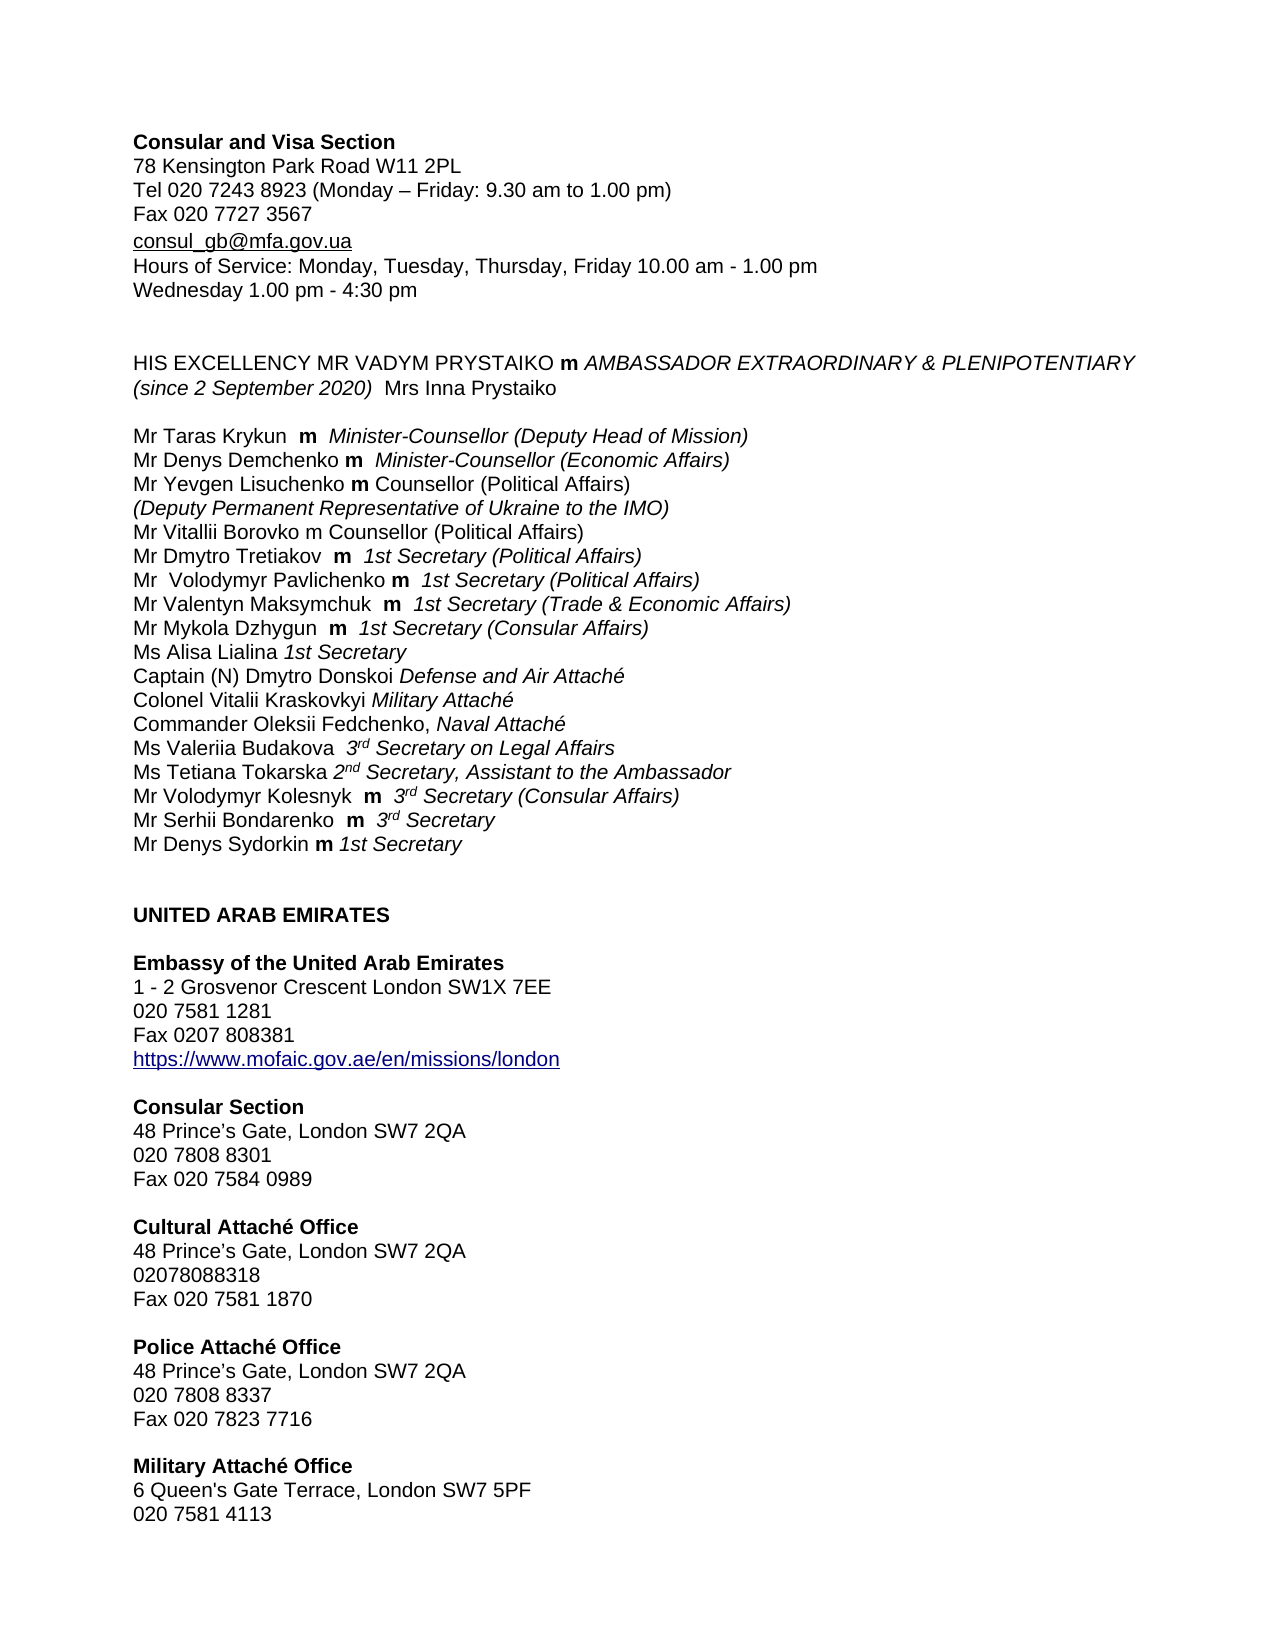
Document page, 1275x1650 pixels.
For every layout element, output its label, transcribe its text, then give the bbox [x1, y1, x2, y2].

text Ms Tetiana Tokarska 2nd Secretary, Assistant to the Ambassador [133, 759, 1181, 783]
text Fax 020 7727 3567 [133, 201, 1181, 225]
text Mr Denys Demchenko m Minister-Counsellor (Economic Affairs) [133, 448, 1181, 472]
text 020 7581 1281 [133, 999, 1181, 1023]
text Mr Taras Krykun m Minister-Counsellor (Deputy Head of Mission) [133, 424, 1181, 448]
text Mr Yevgen Lisuchenko m Counsellor (Political Affairs) [133, 472, 1181, 496]
text 6 Queen's Gate Terrace, London SW7 5PF [133, 1478, 1181, 1502]
text Ms Valeriia Budakova 3rd Secretary on Legal Affairs [133, 736, 1181, 759]
text Mr Mykola Dzhygun m 1st Secretary (Consular Affairs) [133, 616, 1181, 640]
text Mr Vitallii Borovko m Counsellor (Political Affairs) [133, 520, 1181, 544]
text 48 Prince’s Gate, London SW7 2QA [133, 1358, 1181, 1382]
text Commander Oleksii Fedchenko, Naval Attaché [133, 712, 1181, 736]
text 020 7808 8337 [133, 1382, 1181, 1406]
text Fax 020 7581 1870 [133, 1287, 1181, 1311]
text 78 Kensington Park Road W11 2PL [133, 153, 1181, 177]
text 020 7808 8301 [133, 1143, 1181, 1167]
text consul_gb@mfa.gov.ua [133, 225, 1181, 254]
text Ms Alisa Lialina 1st Secretary [133, 640, 1181, 664]
text Military Attaché Office [133, 1454, 1181, 1478]
text Fax 0207 808381 [133, 1023, 1181, 1047]
text Mr Valentyn Maksymchuk m 1st Secretary (Trade & Economic Affairs) [133, 592, 1181, 616]
text Fax 020 7823 7716 [133, 1406, 1181, 1430]
text Mr Serhii Bondarenko m 3rd Secretary [133, 807, 1181, 831]
text Mr Dmytro Tretiakov m 1st Secretary (Political Affairs) [133, 544, 1181, 568]
text 48 Prince’s Gate, London SW7 2QA [133, 1239, 1181, 1263]
text https://www.mofaic.gov.ae/en/missions/london [133, 1047, 1181, 1071]
text Wednesday 1.00 pm - 4:30 pm [133, 278, 1181, 302]
text Consular and Visa Section [133, 129, 1181, 153]
text Mr Denys Sydorkin m 1st Secretary [133, 831, 1181, 855]
text HIS EXCELLENCY MR VADYM PRYSTAIKO m AMBASSADOR EXTRAORDINARY & PLENIPOTENTIARY [133, 351, 1181, 375]
text 02078088318 [133, 1263, 1181, 1287]
text Mr Volodymyr Pavlichenko m 1st Secretary (Political Affairs) [133, 568, 1181, 592]
text Hours of Service: Monday, Tuesday, Thursday, Friday 10.00 am - 1.00 pm [133, 254, 1181, 278]
text Colonel Vitalii Kraskovkyi Military Attaché [133, 688, 1181, 712]
text Fax 020 7584 0989 [133, 1167, 1181, 1191]
text Cultural Attaché Office [133, 1215, 1181, 1239]
text (Deputy Permanent Representative of Ukraine to the IMO) [133, 496, 1181, 520]
text Mr Volodymyr Kolesnyk m 3rd Secretary (Consular Affairs) [133, 783, 1181, 807]
text 1 - 2 Grosvenor Crescent London SW1X 7EE [133, 975, 1181, 999]
text Captain (N) Dmytro Donskoi Defense and Air Attaché [133, 664, 1181, 688]
text Police Attaché Office [133, 1334, 1181, 1358]
text UNITED ARAB EMIRATES [133, 903, 1181, 927]
text Consular Section [133, 1095, 1181, 1119]
text 020 7581 4113 [133, 1502, 1181, 1526]
text (since 2 September 2020) Mrs Inna Prystaiko [133, 376, 1181, 400]
text Tel 020 7243 8923 (Monday – Friday: 9.30 am to 1.00 pm) [133, 177, 1181, 201]
text Embassy of the United Arab Emirates [133, 951, 1181, 975]
text 48 Prince’s Gate, London SW7 2QA [133, 1119, 1181, 1143]
